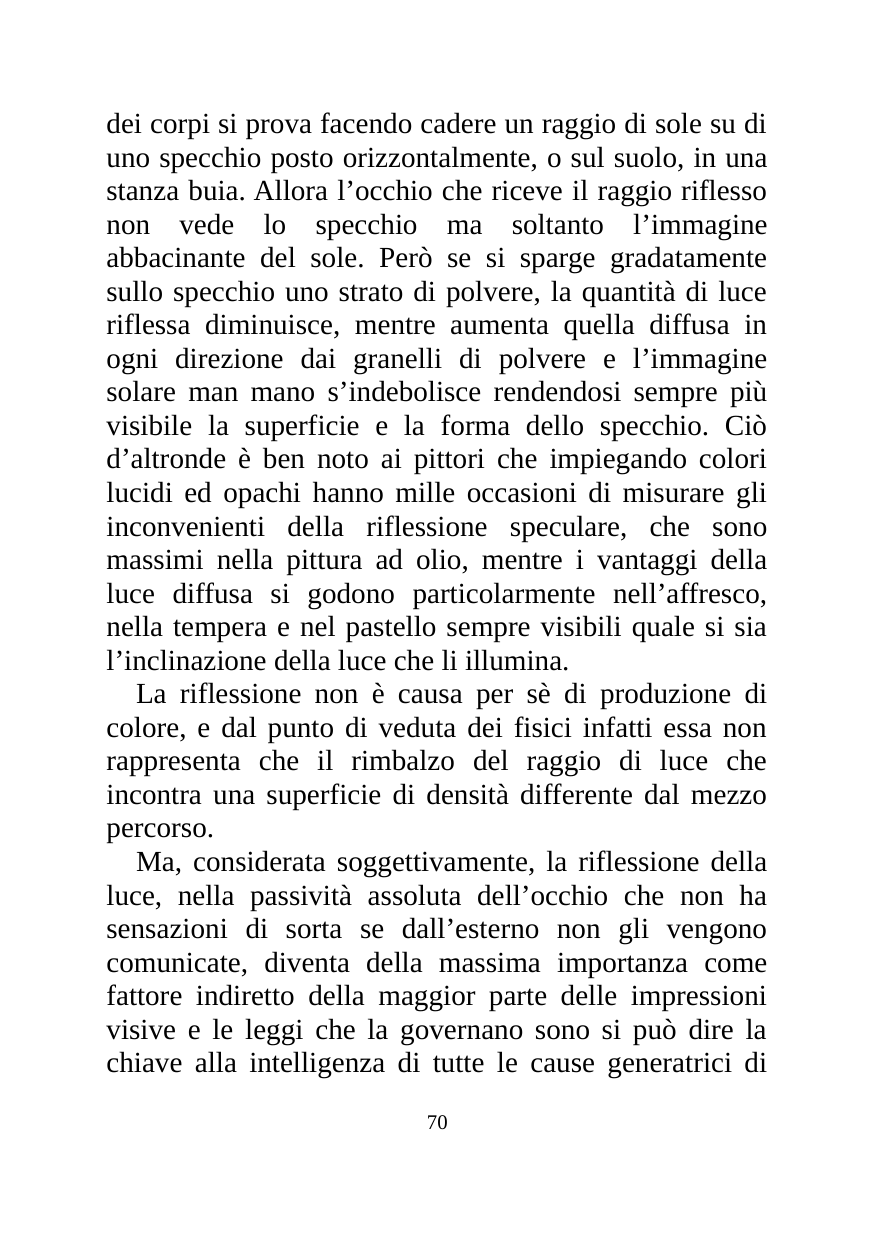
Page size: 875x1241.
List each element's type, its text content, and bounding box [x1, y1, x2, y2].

text dei corpi si prova facendo cadere un raggio di sole su di uno specchio posto orizzontalmente, o sul suolo, in una stanza buia. Allora l’occhio che riceve il raggio riflesso non vede lo specchio ma soltanto l’immagine abbacinante del sole. Però se si sparge gradatamente sullo specchio uno strato di polvere, la quantità di luce riflessa diminuisce, mentre aumenta quella diffusa in ogni direzione dai granelli di polvere e l’immagine solare man mano s’indebolisce rendendosi sempre più visibile la superficie e la forma dello specchio. Ciò d’altronde è ben noto ai pittori che impiegando colori lucidi ed opachi hanno mille occasioni di misurare gli inconvenienti della riflessione speculare, che sono massimi nella pittura ad olio, mentre i vantaggi della luce diffusa si godono particolarmente nell’affresco, nella tempera e nel pastello sempre visibili quale si sia l’inclinazione della luce che li illumina. [106, 106, 768, 676]
text La riflessione non è causa per sè di produzione di colore, e dal punto di veduta dei fisici infatti essa non rappresenta che il rimbalzo del raggio di luce che incontra una superficie di densità differente dal mezzo percorso. [106, 676, 768, 844]
text Ma, considerata soggettivamente, la riflessione della luce, nella passività assoluta dell’occhio che non ha sensazioni di sorta se dall’esterno non gli vengono comunicate, diventa della massima importanza come fattore indiretto della maggior parte delle impressioni visive e le leggi che la governano sono si può dire la chiave alla intelligenza di tutte le cause generatrici di [106, 844, 768, 1079]
